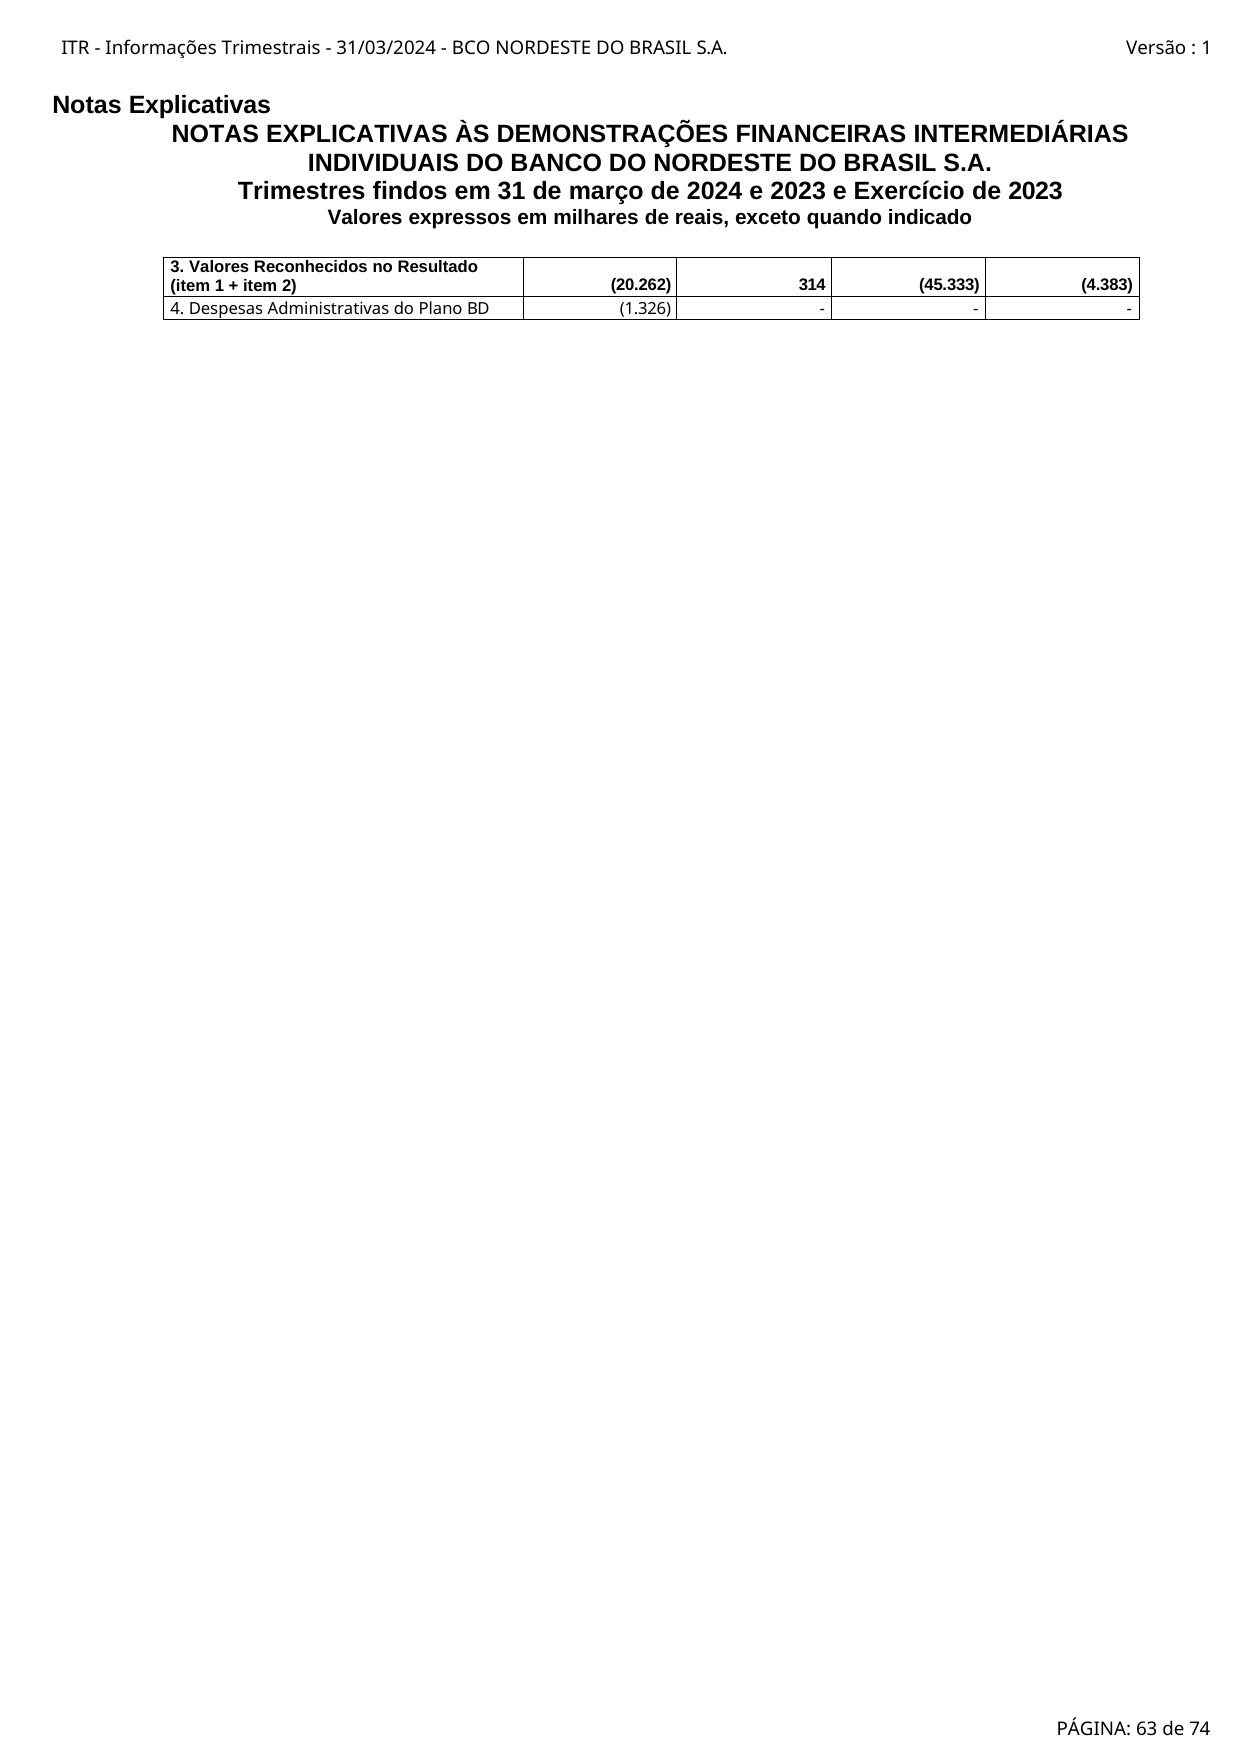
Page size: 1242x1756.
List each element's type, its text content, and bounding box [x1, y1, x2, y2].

table_cell 3. Valores Reconhecidos no Resultado (item 1 + item 2) [164, 258, 523, 296]
table_cell (45.333) [832, 258, 985, 296]
table_cell (4.383) [986, 258, 1139, 296]
table_cell (20.262) [524, 258, 676, 296]
table_cell - [986, 297, 1139, 319]
table_cell (1.326) [524, 297, 676, 319]
table_cell - [832, 297, 985, 319]
table_cell - [677, 297, 831, 319]
table_cell 4. Despesas Administrativas do Plano BD [164, 297, 523, 319]
table_cell 314 [677, 258, 831, 296]
